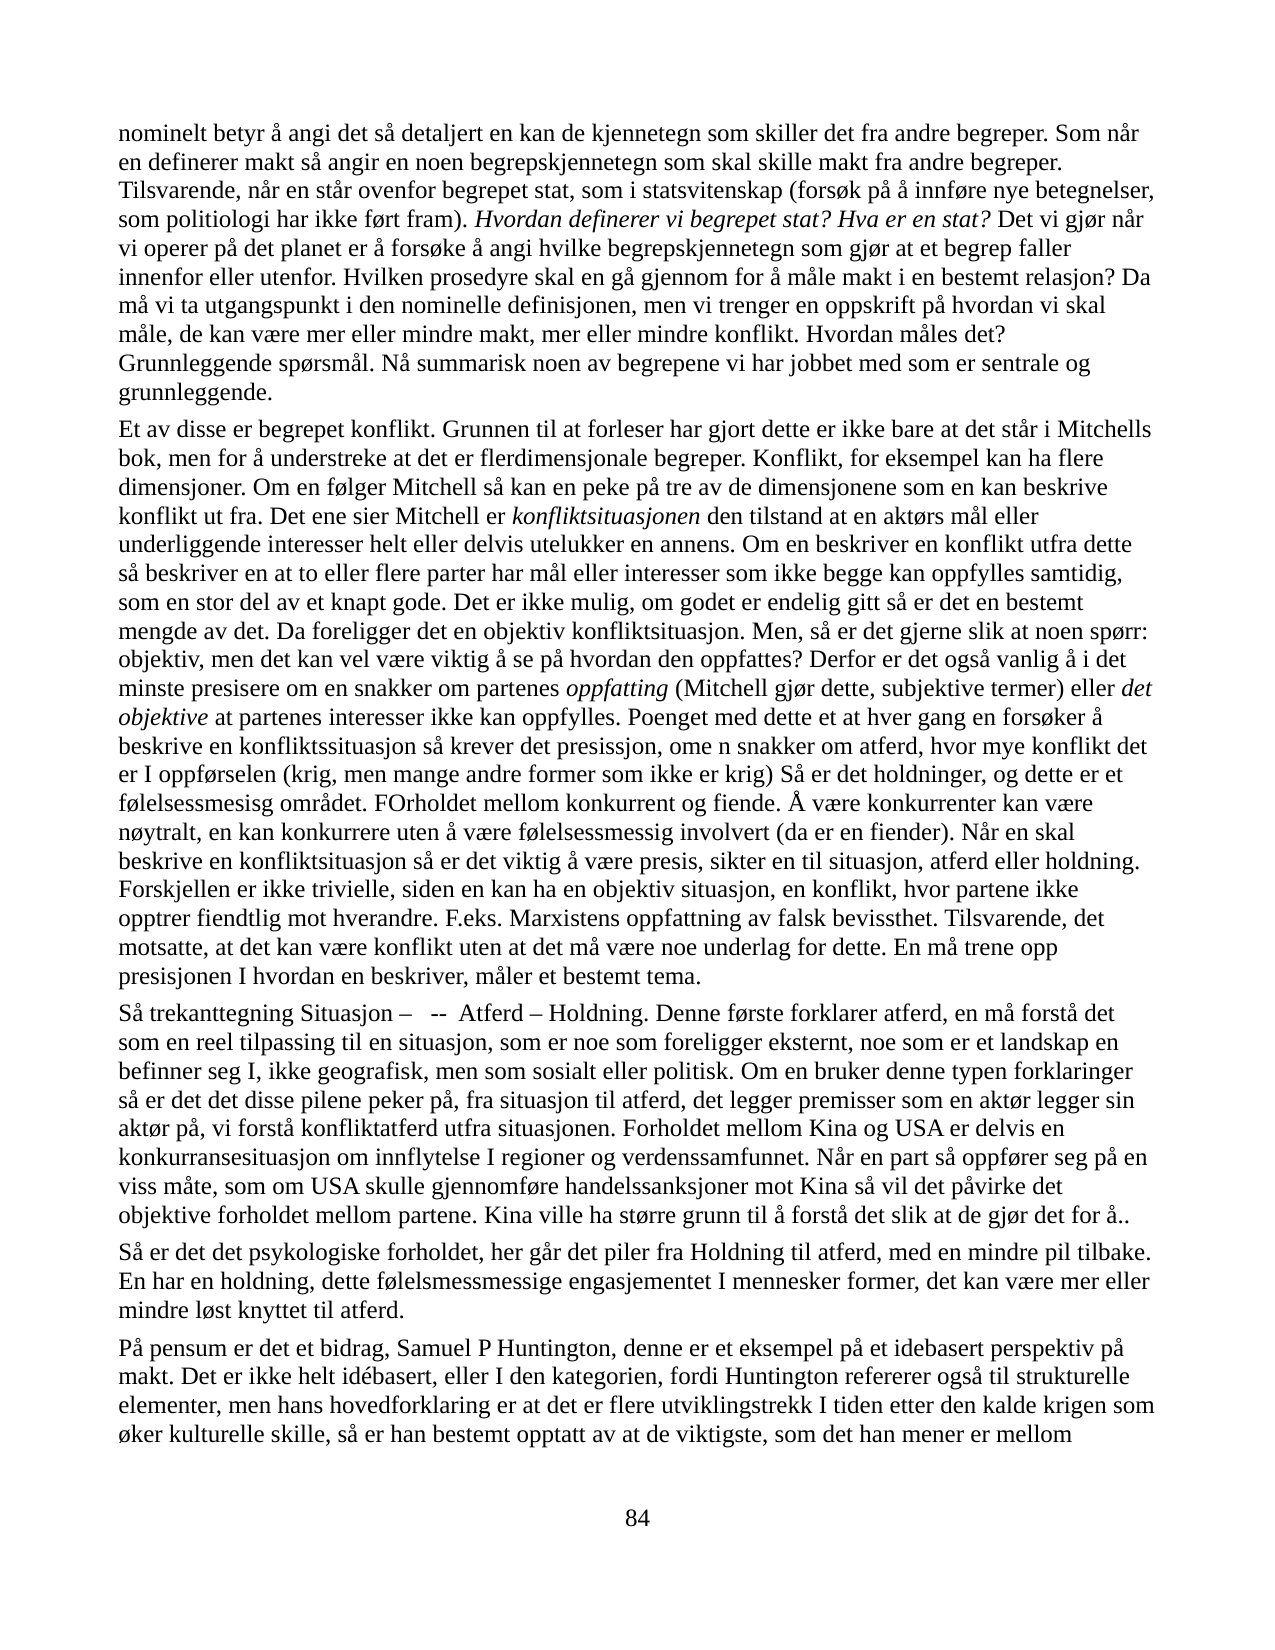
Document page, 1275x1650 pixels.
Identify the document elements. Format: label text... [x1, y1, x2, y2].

text På pensum er det et bidrag, Samuel P Huntington, denne er et eksempel på et idebasert perspektiv på makt. Det er ikke helt idébasert, eller I den kategorien, fordi Huntington refererer også til strukturelle elementer, men hans hovedforklaring er at det er flere utviklingstrekk I tiden etter den kalde krigen som øker kulturelle skille, så er han bestemt opptatt av at de viktigste, som det han mener er mellom [118, 1333, 1157, 1448]
text Et av disse er begrepet konflikt. Grunnen til at forleser har gjort dette er ikke bare at det står i Mitchells bok, men for å understreke at det er flerdimensjonale begreper. Konflikt, for eksempel kan ha flere dimensjoner. Om en følger Mitchell så kan en peke på tre av de dimensjonene som en kan beskrive konflikt ut fra. Det ene sier Mitchell er konfliktsituasjonen den tilstand at en aktørs mål eller underliggende interesser helt eller delvis utelukker en annens. Om en beskriver en konflikt utfra dette så beskriver en at to eller flere parter har mål eller interesser som ikke begge kan oppfylles samtidig, som en stor del av et knapt gode. Det er ikke mulig, om godet er endelig gitt så er det en bestemt mengde av det. Da foreligger det en objektiv konfliktsituasjon. Men, så er det gjerne slik at noen spørr: objektiv, men det kan vel være viktig å se på hvordan den oppfattes? Derfor er det også vanlig å i det minste presisere om en snakker om partenes oppfatting (Mitchell gjør dette, subjektive termer) eller det objektive at partenes interesser ikke kan oppfylles. Poenget med dette et at hver gang en forsøker å beskrive en konfliktssituasjon så krever det presissjon, ome n snakker om atferd, hvor mye konflikt det er I oppførselen (krig, men mange andre former som ikke er krig) Så er det holdninger, og dette er et følelsessmesisg området. FOrholdet mellom konkurrent og fiende. Å være konkurrenter kan være nøytralt, en kan konkurrere uten å være følelsessmessig involvert (da er en fiender). Når en skal beskrive en konfliktsituasjon så er det viktig å være presis, sikter en til situasjon, atferd eller holdning. Forskjellen er ikke trivielle, siden en kan ha en objektiv situasjon, en konflikt, hvor partene ikke opptrer fiendtlig mot hverandre. F.eks. Marxistens oppfattning av falsk bevissthet. Tilsvarende, det motsatte, at det kan være konflikt uten at det må være noe underlag for dette. En må trene opp presisjonen I hvordan en beskriver, måler et bestemt tema. [118, 414, 1157, 989]
text Så trekanttegning Situasjon – -- Atferd – Holdning. Denne første forklarer atferd, en må forstå det som en reel tilpassing til en situasjon, som er noe som foreligger eksternt, noe som er et landskap en befinner seg I, ikke geografisk, men som sosialt eller politisk. Om en bruker denne typen forklaringer så er det det disse pilene peker på, fra situasjon til atferd, det legger premisser som en aktør legger sin aktør på, vi forstå konfliktatferd utfra situasjonen. Forholdet mellom Kina og USA er delvis en konkurransesituasjon om innflytelse I regioner og verdenssamfunnet. Når en part så oppfører seg på en viss måte, som om USA skulle gjennomføre handelssanksjoner mot Kina så vil det påvirke det objektive forholdet mellom partene. Kina ville ha større grunn til å forstå det slik at de gjør det for å.. [118, 998, 1157, 1228]
text Så er det det psykologiske forholdet, her går det piler fra Holdning til atferd, med en mindre pil tilbake. En har en holdning, dette følelsmessmessige engasjementet I mennesker former, det kan være mer eller mindre løst knyttet til atferd. [118, 1237, 1157, 1324]
text nominelt betyr å angi det så detaljert en kan de kjennetegn som skiller det fra andre begreper. Som når en definerer makt så angir en noen begrepskjennetegn som skal skille makt fra andre begreper. Tilsvarende, når en står ovenfor begrepet stat, som i statsvitenskap (forsøk på å innføre nye betegnelser, som politiologi har ikke ført fram). Hvordan definerer vi begrepet stat? Hva er en stat? Det vi gjør når vi operer på det planet er å forsøke å angi hvilke begrepskjennetegn som gjør at et begrep faller innenfor eller utenfor. Hvilken prosedyre skal en gå gjennom for å måle makt i en bestemt relasjon? Da må vi ta utgangspunkt i den nominelle definisjonen, men vi trenger en oppskrift på hvordan vi skal måle, de kan være mer eller mindre makt, mer eller mindre konflikt. Hvordan måles det? Grunnleggende spørsmål. Nå summarisk noen av begrepene vi har jobbet med som er sentrale og grunnleggende. [118, 118, 1157, 406]
